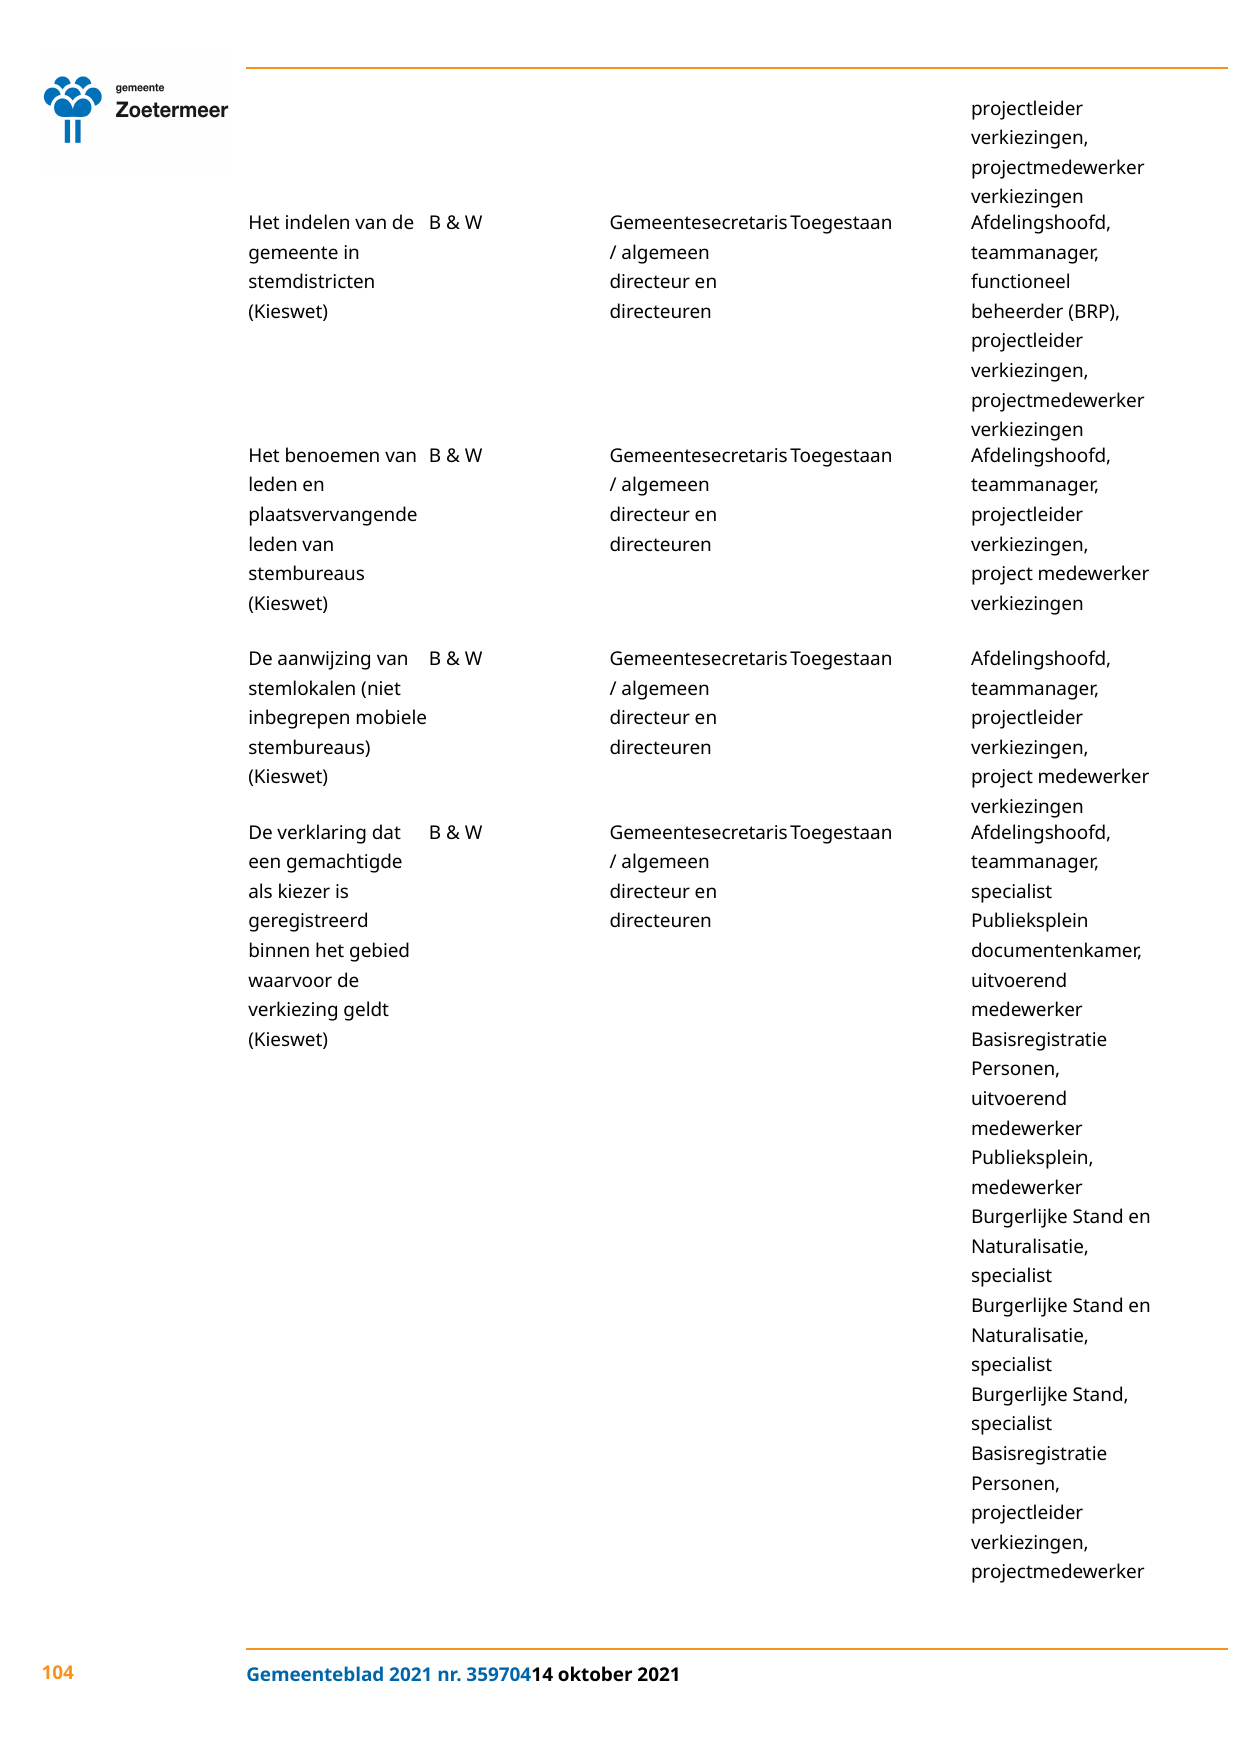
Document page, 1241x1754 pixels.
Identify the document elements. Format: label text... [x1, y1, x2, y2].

table_cell [790, 95, 971, 209]
table_cell Toegestaan [790, 209, 971, 442]
table_cell B & W [429, 442, 609, 645]
table_cell Het indelen van de gemeente in stemdistricten (Kieswet) [248, 209, 429, 442]
table_cell Gemeentesecretaris/ algemeen directeur en directeuren [609, 209, 790, 442]
table_cell B & W [429, 819, 609, 1584]
table_cell Toegestaan [790, 645, 971, 819]
table_cell Gemeentesecretaris/ algemeen directeur en directeuren [609, 645, 790, 819]
table_cell [248, 95, 429, 209]
table_cell Het benoemen van leden en plaatsvervangende leden van stembureaus (Kieswet) [248, 442, 429, 645]
table_cell projectleider verkiezingen, projectmedewerker verkiezingen [971, 95, 1152, 209]
table_cell B & W [429, 209, 609, 442]
table_cell De aanwijzing van stemlokalen (niet inbegrepen mobiele stembureaus) (Kieswet) [248, 645, 429, 819]
table_cell [609, 95, 790, 209]
table_cell Toegestaan [790, 819, 971, 1584]
table_cell Toegestaan [790, 442, 971, 645]
table_cell Afdelingshoofd, teammanager, specialist Publieksplein documentenkamer, uitvoerend medewerker Basisregistratie Personen, uitvoerend medewerker Publieksplein, medewerker Burgerlijke Stand en Naturalisatie, specialist Burgerlijke Stand en Naturalisatie, specialist Burgerlijke Stand, specialist Basisregistratie Personen, projectleider verkiezingen, projectmedewerker [971, 819, 1152, 1584]
table_cell B & W [429, 645, 609, 819]
table_cell Afdelingshoofd, teammanager, projectleider verkiezingen, project medewerker verkiezingen [971, 645, 1152, 819]
table_cell [429, 95, 609, 209]
table_cell Gemeentesecretaris/ algemeen directeur en directeuren [609, 819, 790, 1584]
table_cell Gemeentesecretaris/ algemeen directeur en directeuren [609, 442, 790, 645]
picture [41, 47, 231, 172]
table_cell Afdelingshoofd, teammanager, projectleider verkiezingen, project medewerker verkiezingen [971, 442, 1152, 645]
table_cell Afdelingshoofd, teammanager, functioneel beheerder (BRP), projectleider verkiezingen, projectmedewerker verkiezingen [971, 209, 1152, 442]
table_cell De verklaring dat een gemachtigde als kiezer is geregistreerd binnen het gebied waarvoor de verkiezing geldt (Kieswet) [248, 819, 429, 1584]
